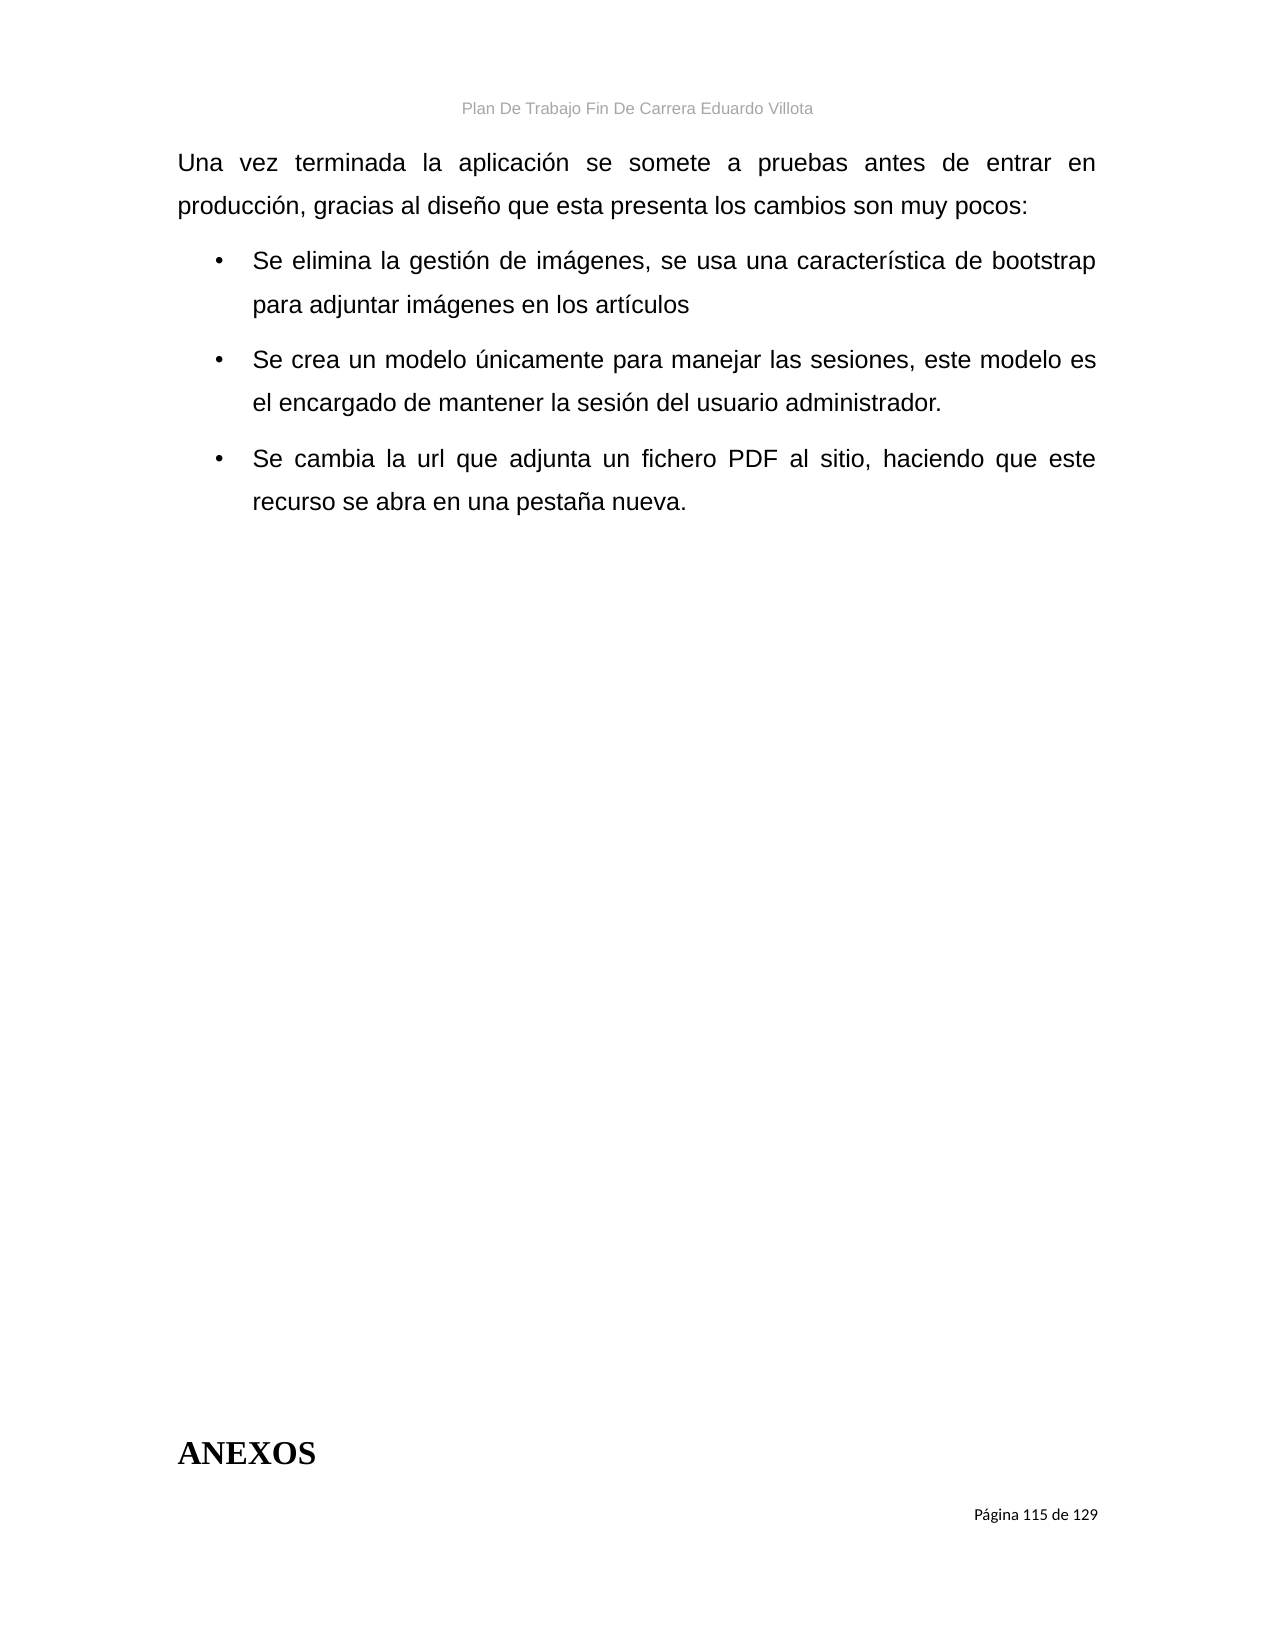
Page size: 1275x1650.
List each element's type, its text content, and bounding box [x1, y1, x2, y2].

list Se crea un modelo únicamente para manejar las sesiones, este modelo es el encargado de mantener la sesión del usuario administrador. [215, 345, 1098, 417]
list Se cambia la url que adjunta un fichero PDF al sitio, haciendo que este recurso se abra en una pestaña nueva. [215, 444, 1098, 516]
text ANEXOS [177, 1433, 1098, 1471]
text Una vez terminada la aplicación se somete a pruebas antes de entrar en producción, gracias al diseño que esta presenta los cambios son muy pocos: [177, 148, 1098, 219]
list Se elimina la gestión de imágenes, se usa una característica de bootstrap para adjuntar imágenes en los artículos [215, 246, 1098, 318]
